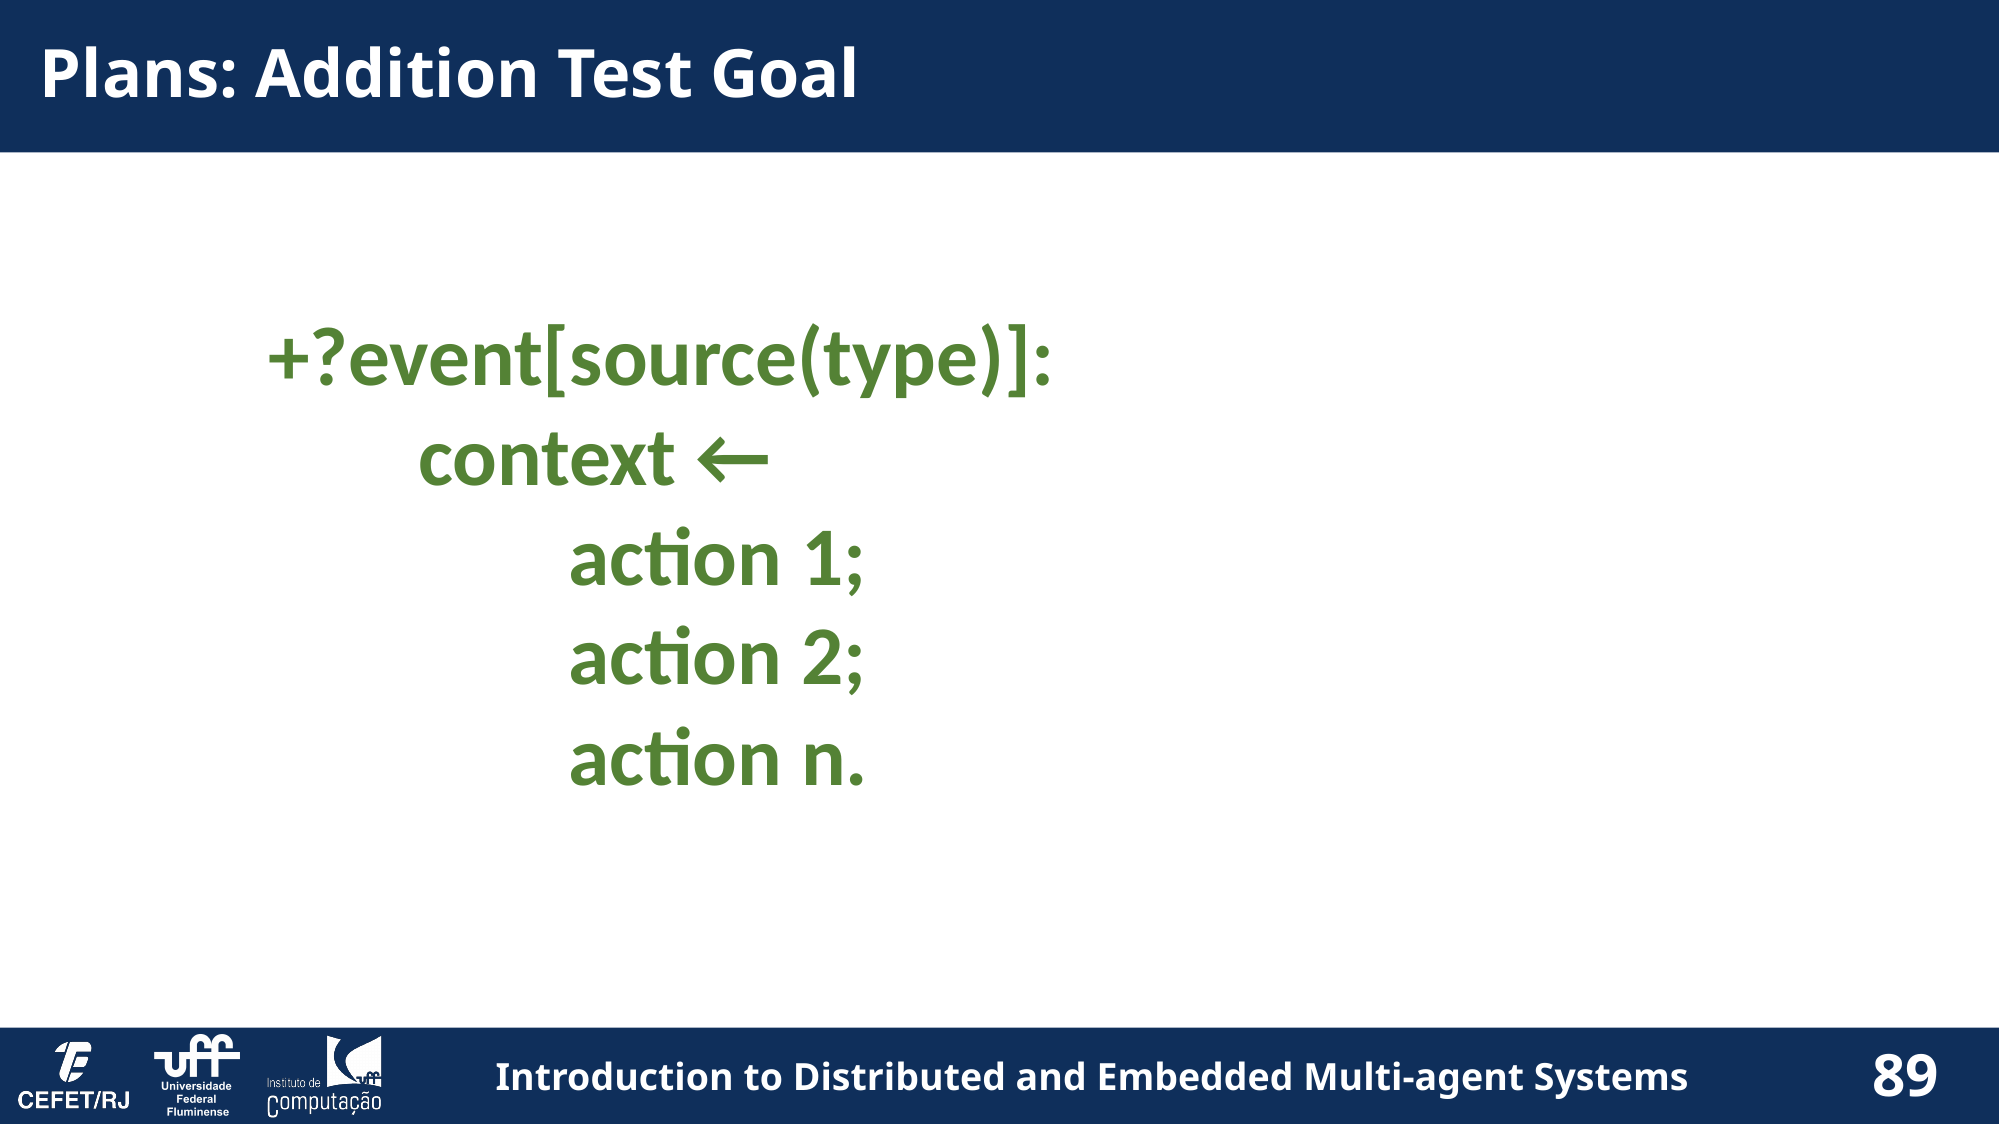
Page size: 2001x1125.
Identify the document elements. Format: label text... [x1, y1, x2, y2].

picture [265, 1033, 383, 1118]
text_box +?event[source(type)]: context ← action 1; action 2; action n. [253, 294, 1908, 810]
text_box Plans: Addition Test Goal [25, 23, 1999, 119]
picture [18, 1021, 129, 1125]
picture [153, 1033, 241, 1121]
